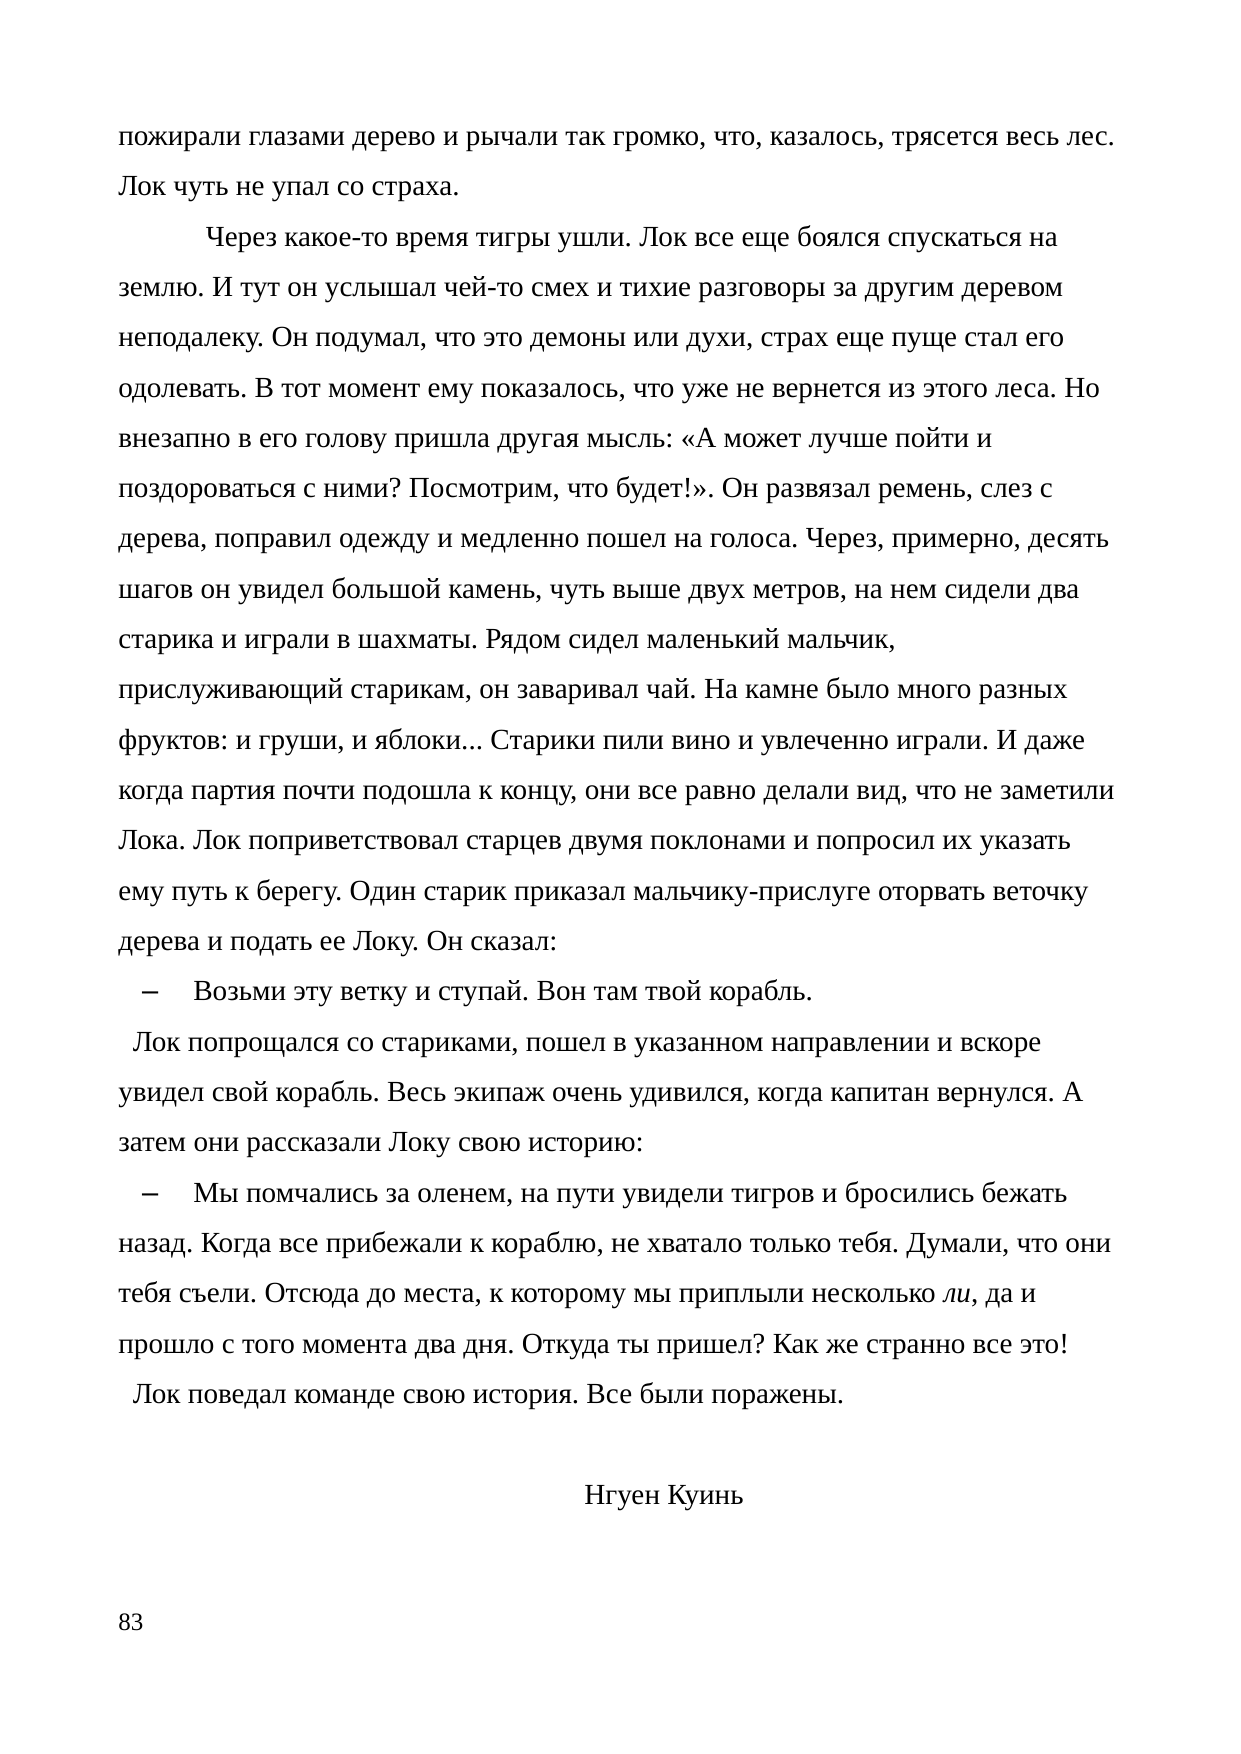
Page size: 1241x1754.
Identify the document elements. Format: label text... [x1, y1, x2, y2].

list Лок попрощался со стариками, пошел в указанном направлении и вскоре увидел свой корабль. Весь экипаж очень удивился, когда капитан вернулся. А затем они рассказали Локу свою историю: [118, 1024, 1122, 1158]
list Лок поведал команде свою история. Все были поражены. [118, 1376, 1122, 1410]
text Нгуен Куинь [118, 1477, 1122, 1510]
text Через какое-то время тигры ушли. Лок все еще боялся спускаться на землю. И тут он услышал чей-то смех и тихие разговоры за другим деревом неподалеку. Он подумал, что это демоны или духи, страх еще пуще стал его одолевать. В тот момент ему показалось, что уже не вернется из этого леса. Но внезапно в его голову пришла другая мысль: «А может лучше пойти и поздороваться с ними? Посмотрим, что будет!». Он развязал ремень, слез с дерева, поправил одежду и медленно пошел на голоса. Через, примерно, десять шагов он увидел большой камень, чуть выше двух метров, на нем сидели два старика и играли в шахматы. Рядом сидел маленький мальчик, прислуживающий старикам, он заваривал чай. На камне было много разных фруктов: и груши, и яблоки... Старики пили вино и увлеченно играли. И даже когда партия почти подошла к концу, они все равно делали вид, что не заметили Лока. Лок поприветствовал старцев двумя поклонами и попросил их указать ему путь к берегу. Один старик приказал мальчику-прислуге оторвать веточку дерева и подать ее Локу. Он сказал: [118, 219, 1122, 957]
list Возьми эту ветку и ступай. Вон там твой корабль. [118, 973, 1122, 1007]
text пожирали глазами дерево и рычали так громко, что, казалось, трясется весь лес. Лок чуть не упал со страха. [118, 118, 1122, 202]
list Мы помчались за оленем, на пути увидели тигров и бросились бежать назад. Когда все прибежали к кораблю, не хватало только тебя. Думали, что они тебя съели. Отсюда до места, к которому мы приплыли несколько ли, да и прошло с того момента два дня. Откуда ты пришел? Как же странно все это! [118, 1175, 1122, 1359]
